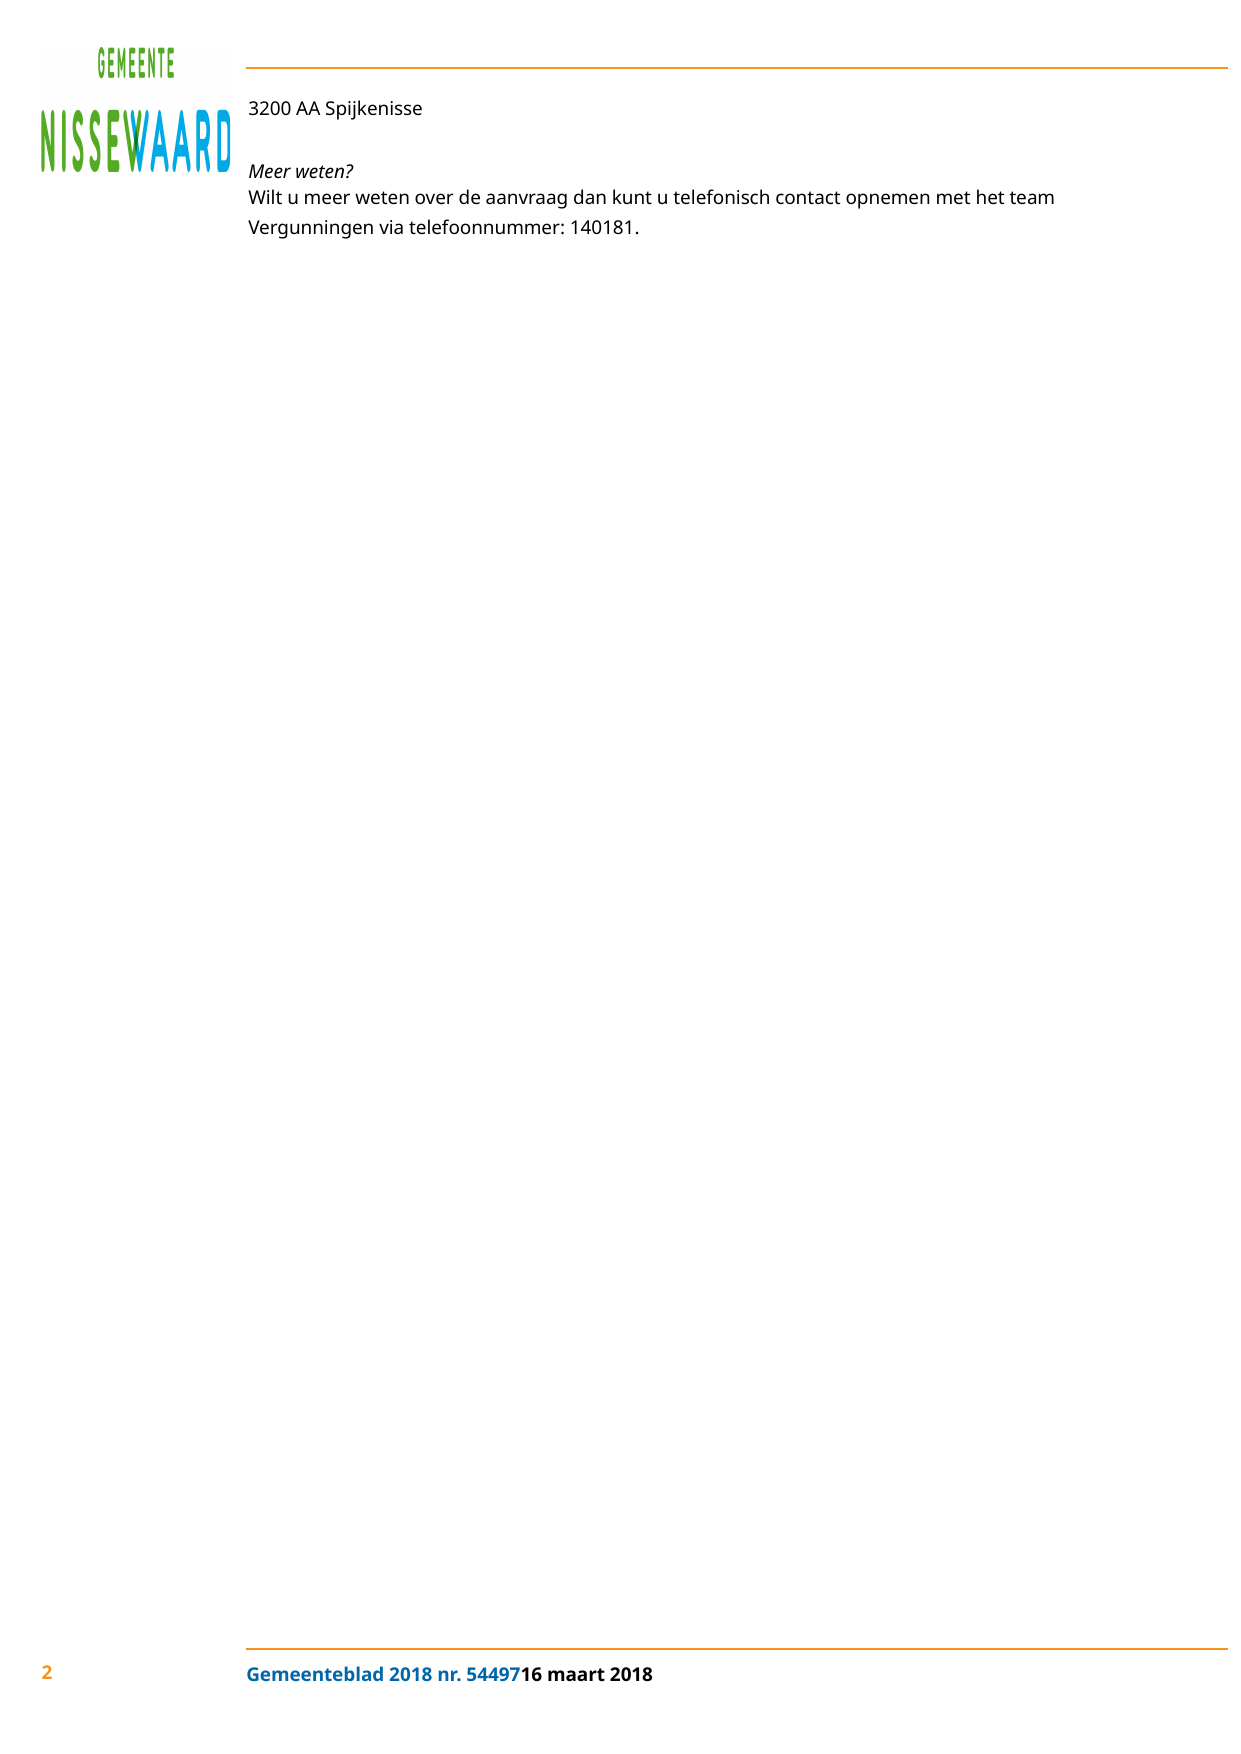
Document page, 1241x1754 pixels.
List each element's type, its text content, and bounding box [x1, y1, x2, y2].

text 3200 AA Spijkenisse [248, 95, 1152, 121]
picture [176, 157, 187, 172]
picture [200, 151, 206, 172]
picture [201, 122, 206, 138]
text Wilt u meer weten over de aanvraag dan kunt u telefonisch contact opnemen met het team Vergunningen via telefoonnummer: 140181. [248, 184, 1152, 240]
picture [222, 122, 227, 160]
picture [41, 47, 231, 172]
picture [154, 157, 165, 172]
text Meer weten? [248, 159, 1152, 184]
